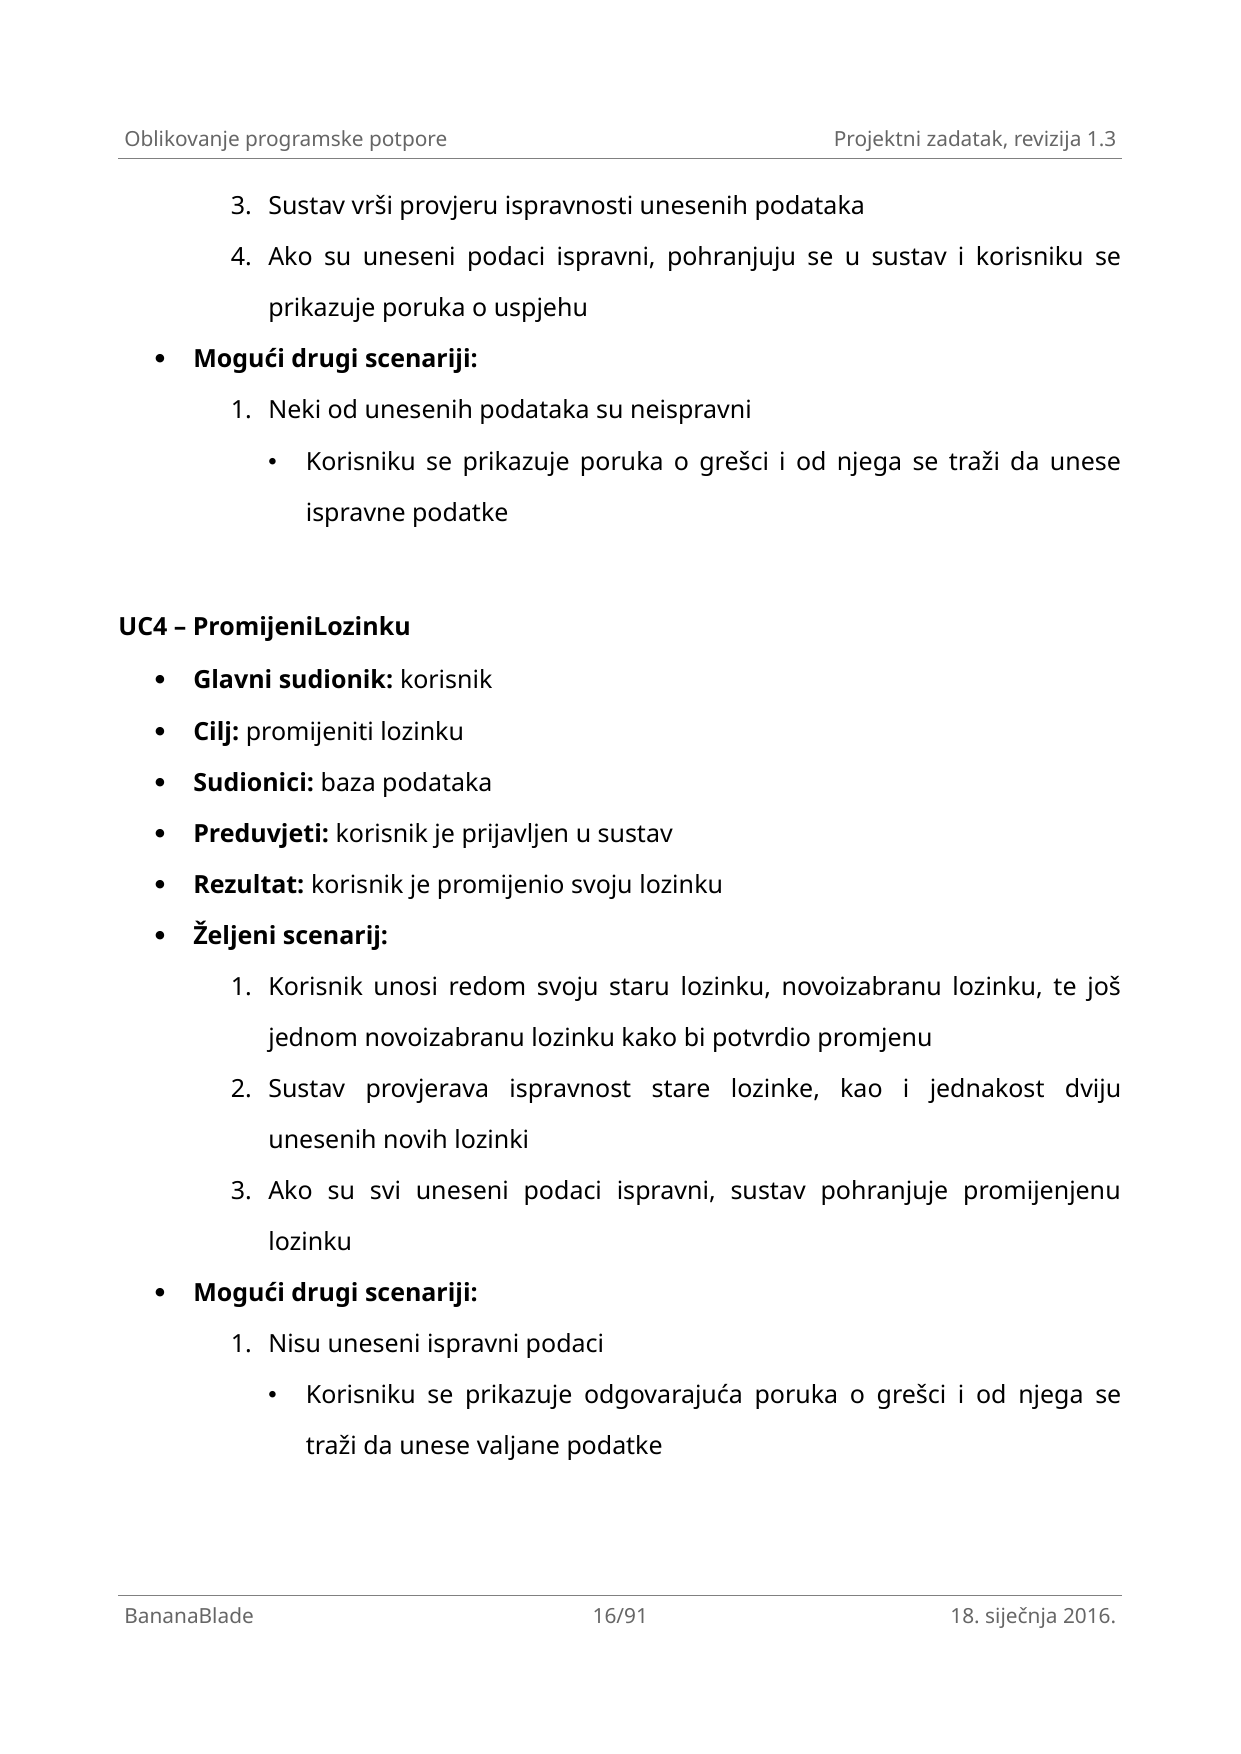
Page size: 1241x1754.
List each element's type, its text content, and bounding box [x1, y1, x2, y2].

list Mogući drugi scenariji: [156, 341, 1122, 375]
list Glavni sudionik: korisnik [156, 662, 1122, 696]
list Rezultat: korisnik je promijenio svoju lozinku [156, 866, 1122, 900]
list Cilj: promijeniti lozinku [156, 713, 1122, 747]
list Neki od unesenih podataka su neispravni [231, 392, 1122, 426]
list Sustav provjerava ispravnost stare lozinke, kao i jednakost dviju unesenih novih lozinki [231, 1071, 1122, 1156]
list Ako su uneseni podaci ispravni, pohranjuju se u sustav i korisniku se prikazuje poruka o uspjehu [231, 239, 1122, 324]
list Sustav vrši provjeru ispravnosti unesenih podataka [231, 188, 1122, 222]
list Korisniku se prikazuje odgovarajuća poruka o grešci i od njega se traži da unese valjane podatke [268, 1377, 1122, 1462]
list Preduvjeti: korisnik je prijavljen u sustav [156, 815, 1122, 849]
list Ako su svi uneseni podaci ispravni, sustav pohranjuje promijenjenu lozinku [231, 1173, 1122, 1258]
list Korisnik unosi redom svoju staru lozinku, novoizabranu lozinku, te još jednom novoizabranu lozinku kako bi potvrdio promjenu [231, 968, 1122, 1053]
list Željeni scenarij: [156, 917, 1122, 951]
list Nisu uneseni ispravni podaci [231, 1326, 1122, 1360]
list Korisniku se prikazuje poruka o grešci i od njega se traži da unese ispravne podatke [268, 443, 1122, 528]
subtitle UC4 – PromijeniLozinku [118, 609, 1122, 643]
list Mogući drugi scenariji: [156, 1275, 1122, 1309]
list Sudionici: baza podataka [156, 764, 1122, 798]
